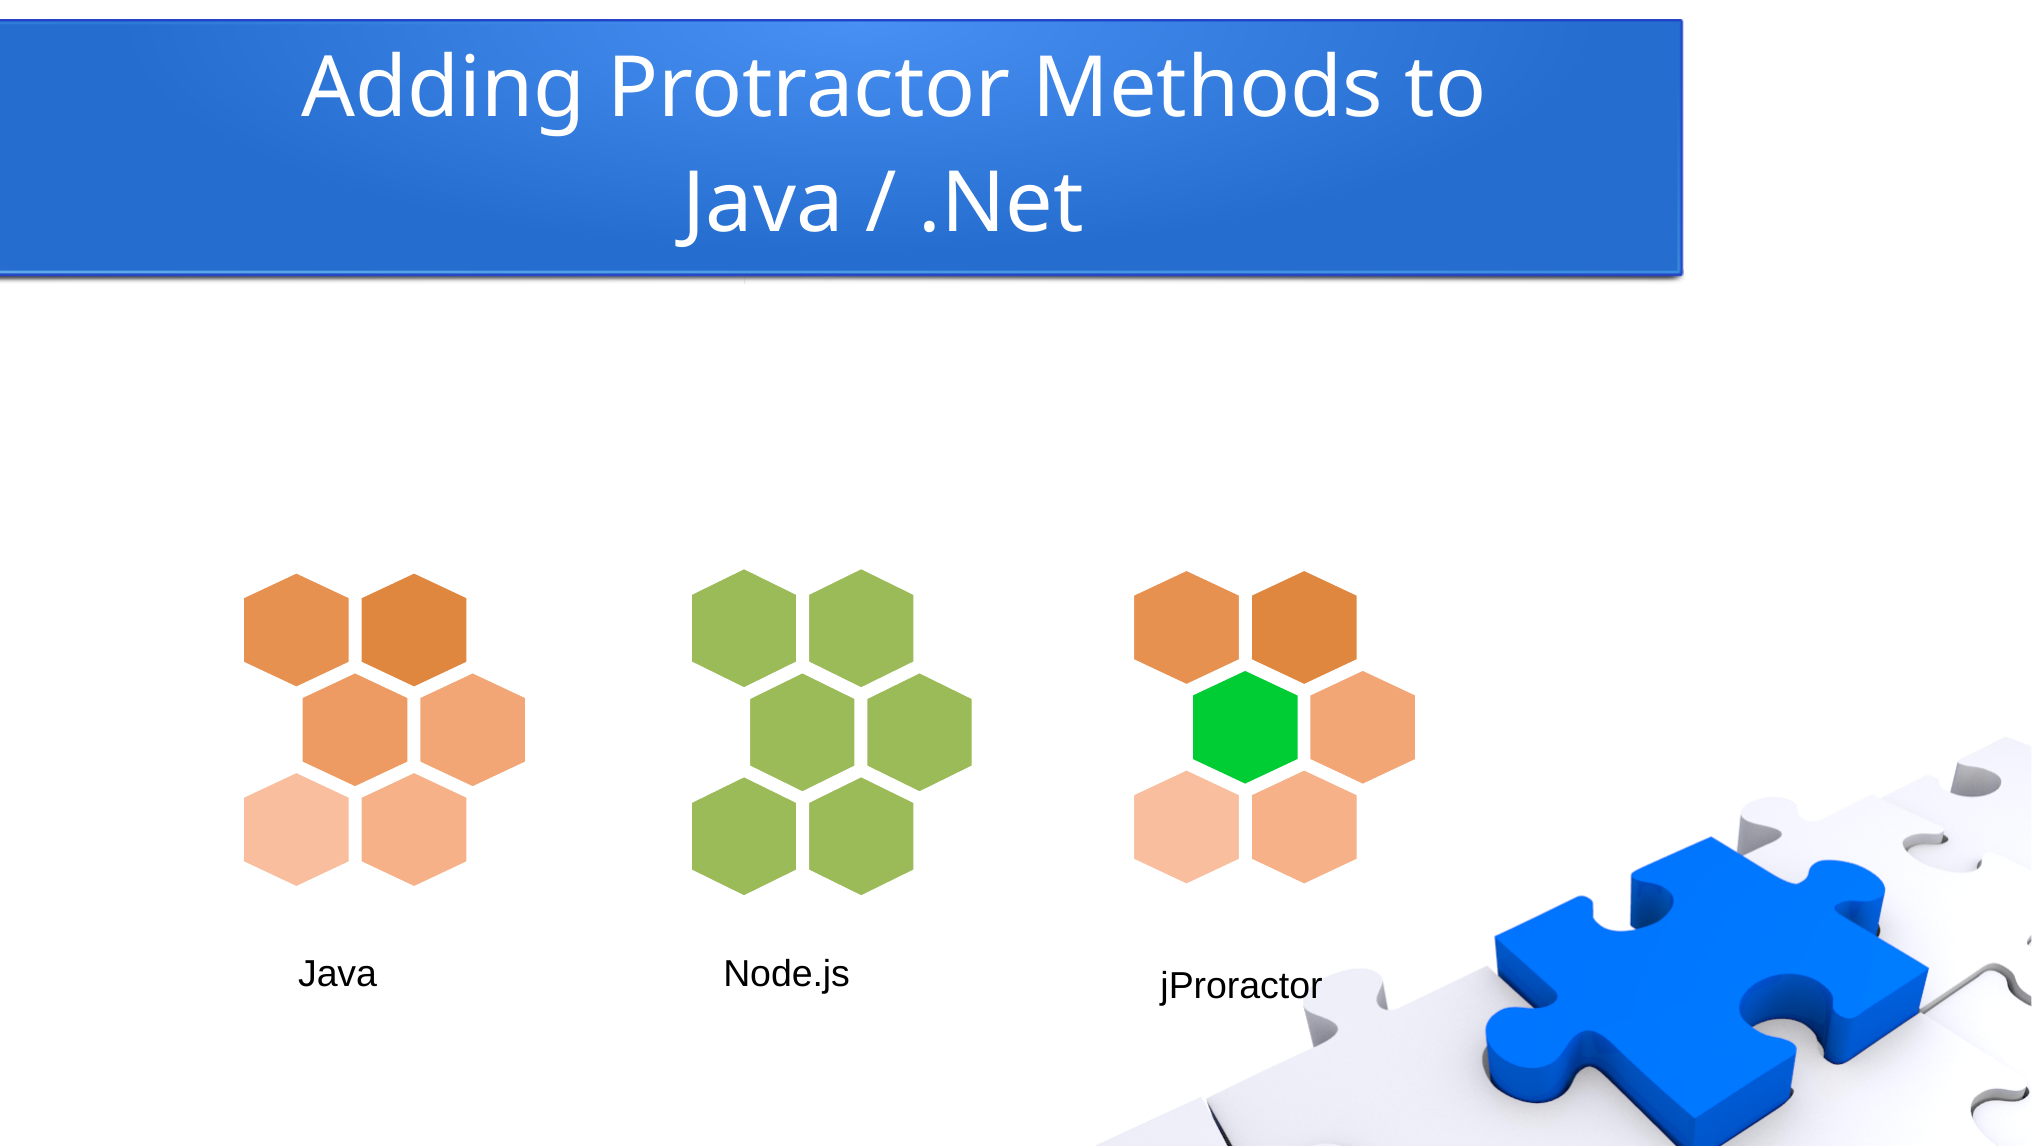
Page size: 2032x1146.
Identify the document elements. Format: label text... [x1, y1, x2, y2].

text_box Node.js [708, 944, 969, 1002]
text_box [689, 774, 799, 898]
text_box [1249, 568, 1359, 687]
text_box [1249, 768, 1359, 886]
text_box [1132, 568, 1241, 687]
text_box [241, 571, 351, 689]
text_box [1308, 668, 1418, 787]
text_box [689, 566, 799, 690]
text_box [418, 671, 528, 789]
text_box jProractor [1145, 956, 1406, 1014]
text_box [241, 770, 351, 889]
text_box [1190, 668, 1300, 787]
picture [0, 19, 1689, 284]
text_box [865, 670, 974, 794]
text_box [300, 671, 410, 789]
text_box [806, 566, 916, 690]
text_box [806, 774, 916, 898]
picture [1071, 605, 2032, 1146]
text_box [748, 670, 857, 794]
title Adding Protractor Methods to Java / .Net [101, 45, 1666, 237]
text_box [1132, 768, 1241, 886]
text_box [359, 770, 469, 889]
text_box [359, 571, 469, 689]
text_box Java [283, 944, 544, 1002]
